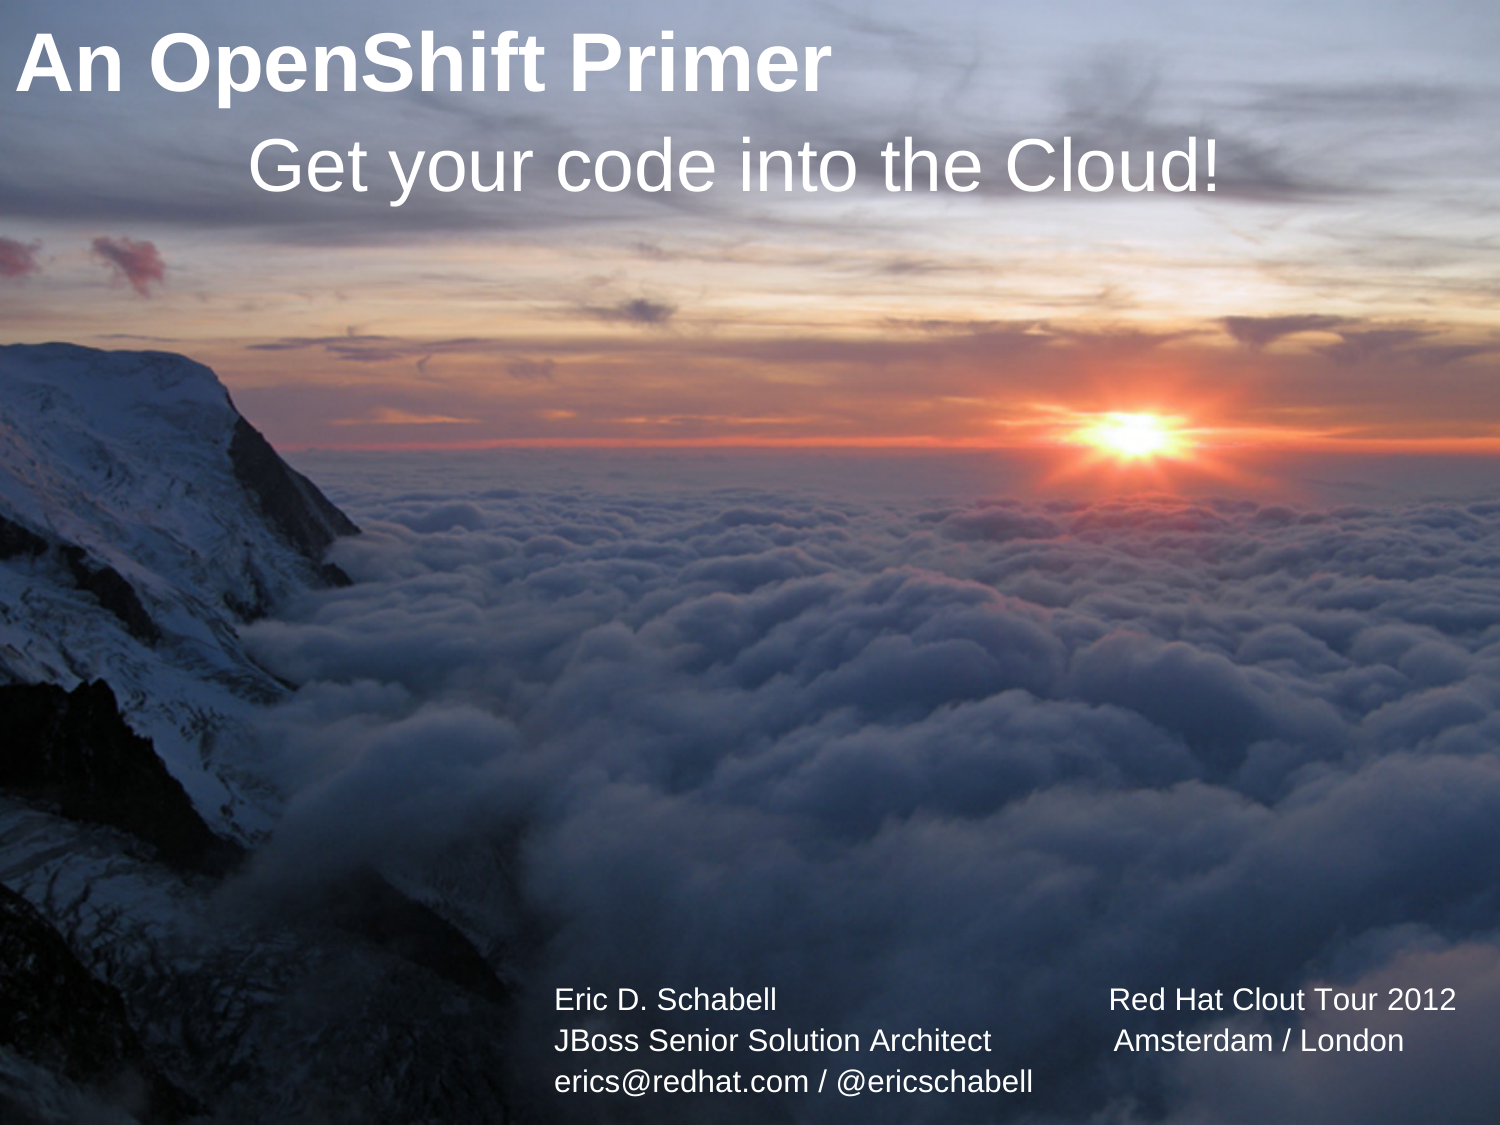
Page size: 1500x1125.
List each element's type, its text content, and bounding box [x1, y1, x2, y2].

subtitle Eric D. Schabell Red Hat Clout Tour 2012 JBoss Senior Solution Architect Amsterdam / London erics@redhat.com / @ericschabell [539, 976, 1500, 1108]
picture [0, 0, 1500, 1125]
title An OpenShift Primer Get your code into the Cloud! [0, 0, 1413, 216]
